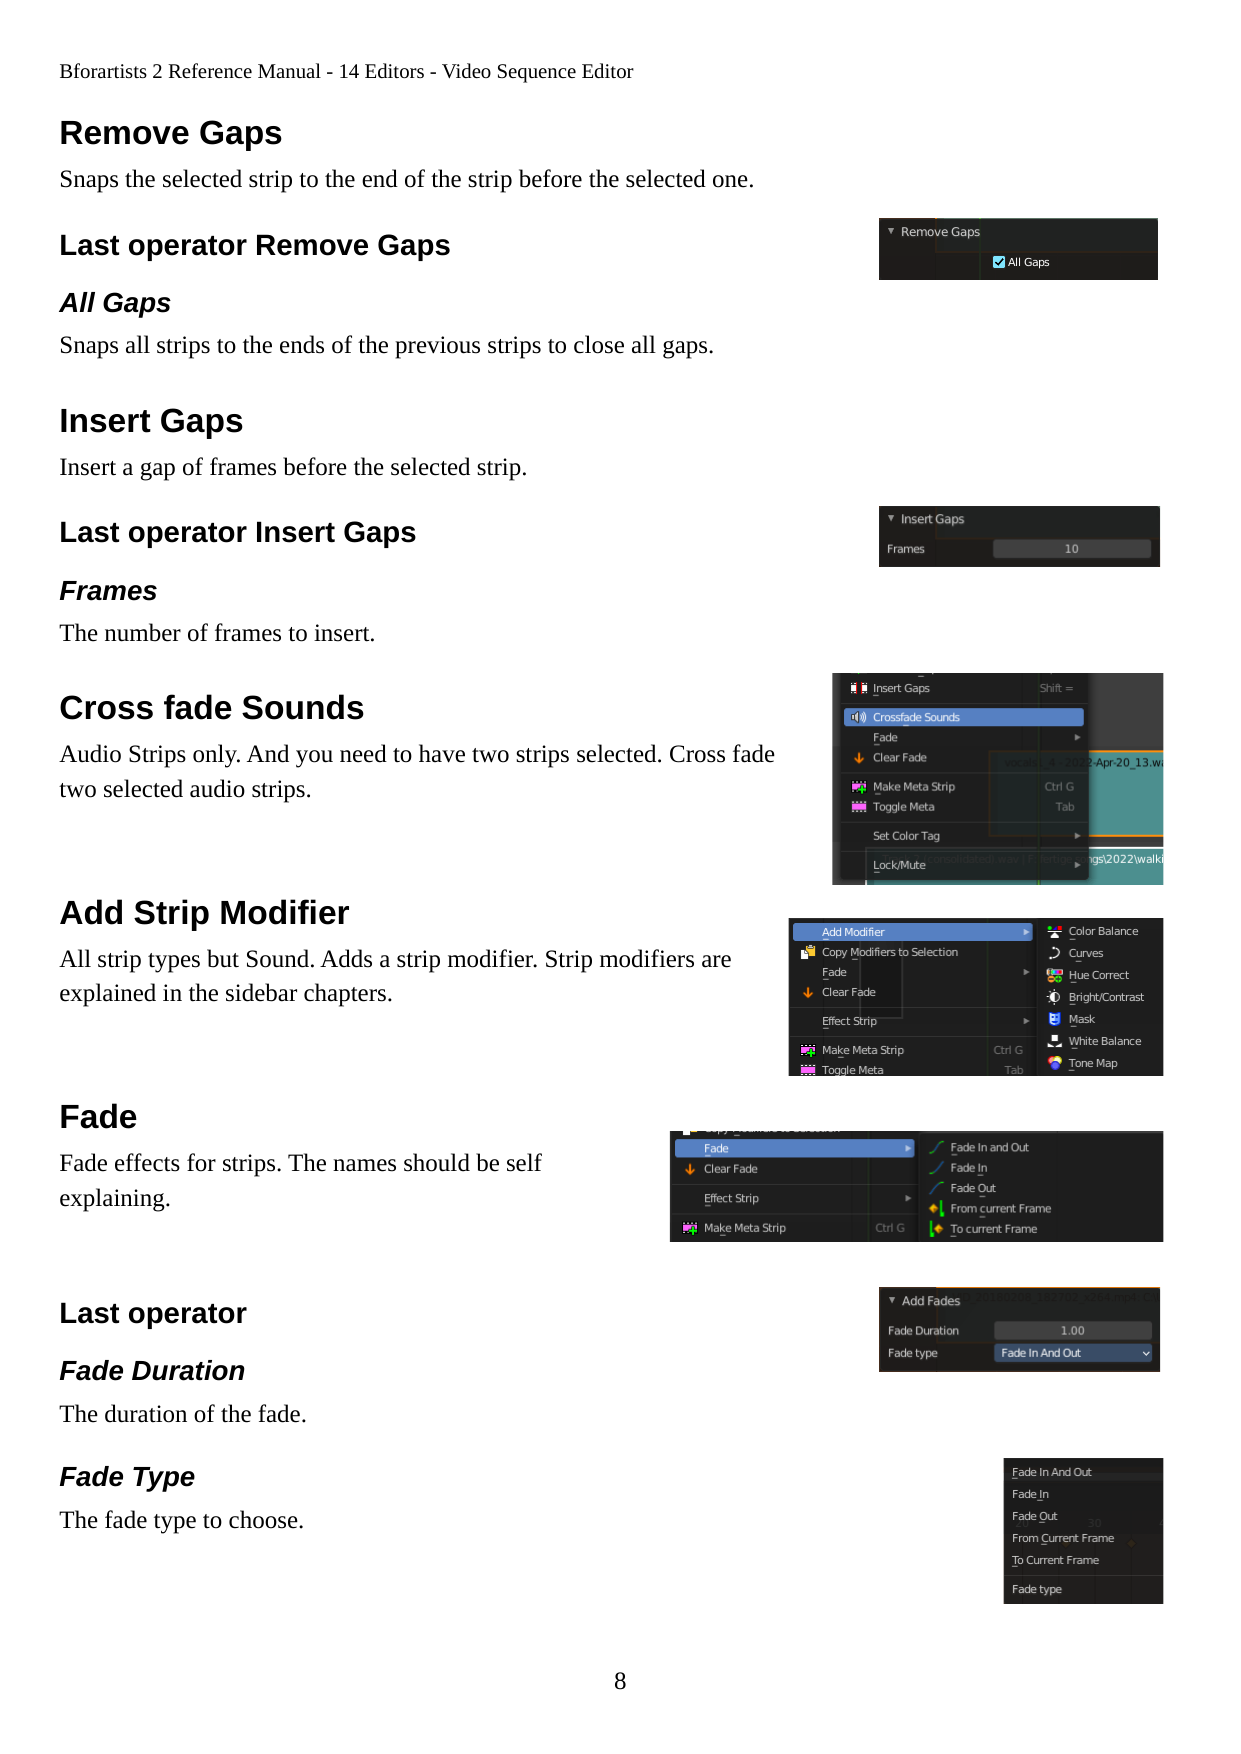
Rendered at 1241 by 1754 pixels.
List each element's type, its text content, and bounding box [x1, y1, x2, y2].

text Snaps the selected strip to the end of the strip before the selected one. [59, 164, 1181, 192]
text Snaps all strips to the ends of the previous strips to close all gaps. [59, 331, 1181, 359]
picture [879, 218, 1158, 280]
subtitle [1158, 227, 1181, 261]
subtitle Add Strip Modifier [59, 893, 1181, 931]
subtitle [1164, 1460, 1181, 1492]
subtitle Last operator Insert Gaps [59, 515, 879, 549]
subtitle Last operator Remove Gaps [59, 227, 879, 261]
subtitle [1161, 515, 1181, 549]
subtitle Frames [59, 574, 1181, 606]
picture [788, 918, 1164, 1076]
picture [832, 673, 1164, 885]
text Fade effects for strips. The names should be self explaining. [59, 1148, 669, 1212]
subtitle Fade Type [59, 1460, 1003, 1492]
picture [879, 1287, 1161, 1372]
subtitle [1164, 688, 1181, 727]
subtitle Remove Gaps [59, 113, 1181, 151]
subtitle Fade Duration [59, 1354, 1181, 1386]
picture [669, 1131, 1164, 1242]
text Audio Strips only. And you need to have two strips selected. Cross fade two selected audio strips. [59, 739, 832, 803]
text All strip types but Sound. Adds a strip modifier. Strip modifiers are explained in the sidebar chapters. [59, 944, 788, 1007]
subtitle Insert Gaps [59, 400, 1181, 439]
subtitle Last operator [59, 1296, 879, 1329]
picture [879, 506, 1161, 567]
subtitle Fade [59, 1097, 1181, 1136]
text The number of frames to insert. [59, 618, 1181, 647]
text Insert a gap of frames before the selected strip. [59, 452, 1181, 480]
text The fade type to choose. [59, 1505, 1003, 1533]
subtitle Cross fade Sounds [59, 688, 832, 727]
picture [1003, 1458, 1164, 1604]
subtitle All Gaps [59, 286, 1181, 318]
text The duration of the fade. [59, 1399, 1181, 1428]
subtitle [1161, 1296, 1181, 1329]
